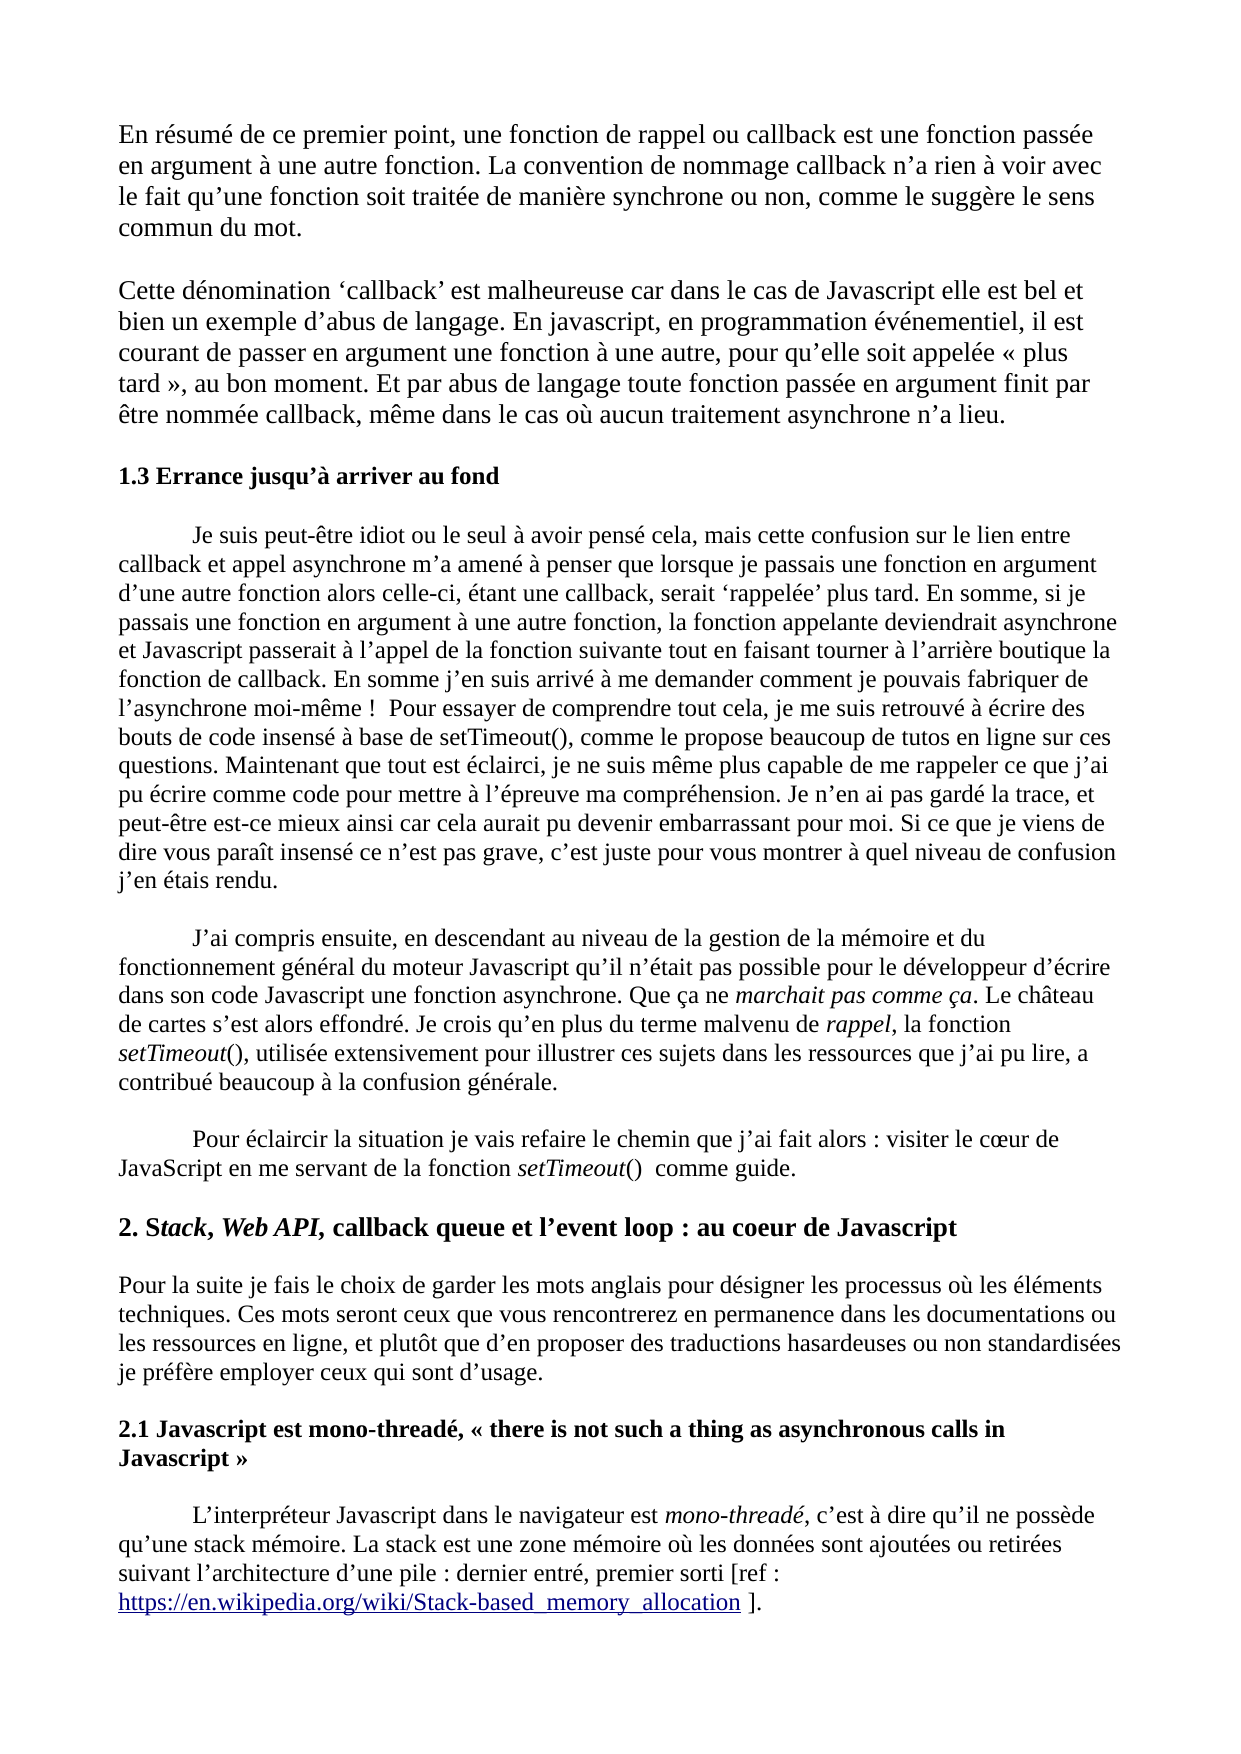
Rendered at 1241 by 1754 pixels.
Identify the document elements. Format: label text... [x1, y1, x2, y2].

text Pour la suite je fais le choix de garder les mots anglais pour désigner les processus où les éléments techniques. Ces mots seront ceux que vous rencontrerez en permanence dans les documentations ou les ressources en ligne, et plutôt que d’en proposer des traductions hasardeuses ou non standardisées je préfère employer ceux qui sont d’usage. [118, 1271, 1122, 1386]
text 2.1 Javascript est mono-threadé, « there is not such a thing as asynchronous calls in Javascript » [118, 1414, 1122, 1472]
text Pour éclaircir la situation je vais refaire le chemin que j’ai fait alors : visiter le cœur de JavaScript en me servant de la fonction setTimeout() comme guide. [118, 1124, 1122, 1182]
text Cette dénomination ‘callback’ est malheureuse car dans le cas de Javascript elle est bel et bien un exemple d’abus de langage. En javascript, en programmation événementiel, il est courant de passer en argument une fonction à une autre, pour qu’elle soit appelée « plus tard », au bon moment. Et par abus de langage toute fonction passée en argument finit par être nommée callback, même dans le cas où aucun traitement asynchrone n’a lieu. [118, 274, 1122, 429]
text J’ai compris ensuite, en descendant au niveau de la gestion de la mémoire et du fonctionnement général du moteur Javascript qu’il n’était pas possible pour le développeur d’écrire dans son code Javascript une fonction asynchrone. Que ça ne marchait pas comme ça. Le château de cartes s’est alors effondré. Je crois qu’en plus du terme malvenu de rappel, la fonction setTimeout(), utilisée extensivement pour illustrer ces sujets dans les ressources que j’ai pu lire, a contribué beaucoup à la confusion générale. [118, 923, 1122, 1096]
text En résumé de ce premier point, une fonction de rappel ou callback est une fonction passée en argument à une autre fonction. La convention de nommage callback n’a rien à voir avec le fait qu’une fonction soit traitée de manière synchrone ou non, comme le suggère le sens commun du mot. [118, 118, 1122, 243]
text Je suis peut-être idiot ou le seul à avoir pensé cela, mais cette confusion sur le lien entre callback et appel asynchrone m’a amené à penser que lorsque je passais une fonction en argument d’une autre fonction alors celle-ci, étant une callback, serait ‘rappelée’ plus tard. En somme, si je passais une fonction en argument à une autre fonction, la fonction appelante deviendrait asynchrone et Javascript passerait à l’appel de la fonction suivante tout en faisant tourner à l’arrière boutique la fonction de callback. En somme j’en suis arrivé à me demander comment je pouvais fabriquer de l’asynchrone moi-même ! Pour essayer de comprendre tout cela, je me suis retrouvé à écrire des bouts de code insensé à base de setTimeout(), comme le propose beaucoup de tutos en ligne sur ces questions. Maintenant que tout est éclairci, je ne suis même plus capable de me rappeler ce que j’ai pu écrire comme code pour mettre à l’épreuve ma compréhension. Je n’en ai pas gardé la trace, et peut-être est-ce mieux ainsi car cela aurait pu devenir embarrassant pour moi. Si ce que je viens de dire vous paraît insensé ce n’est pas grave, c’est juste pour vous montrer à quel niveau de confusion j’en étais rendu. [118, 521, 1122, 894]
text 2. Stack, Web API, callback queue et l’event loop : au coeur de Javascript [118, 1211, 1122, 1242]
text L’interpréteur Javascript dans le navigateur est mono-threadé, c’est à dire qu’il ne possède qu’une stack mémoire. La stack est une zone mémoire où les données sont ajoutées ou retirées suivant l’architecture d’une pile : dernier entré, premier sorti [ref : https://en.wikipedia.org/wiki/Stack-based_memory_allocation ]. [118, 1501, 1122, 1616]
text 1.3 Errance jusqu’à arriver au fond [118, 461, 1122, 489]
